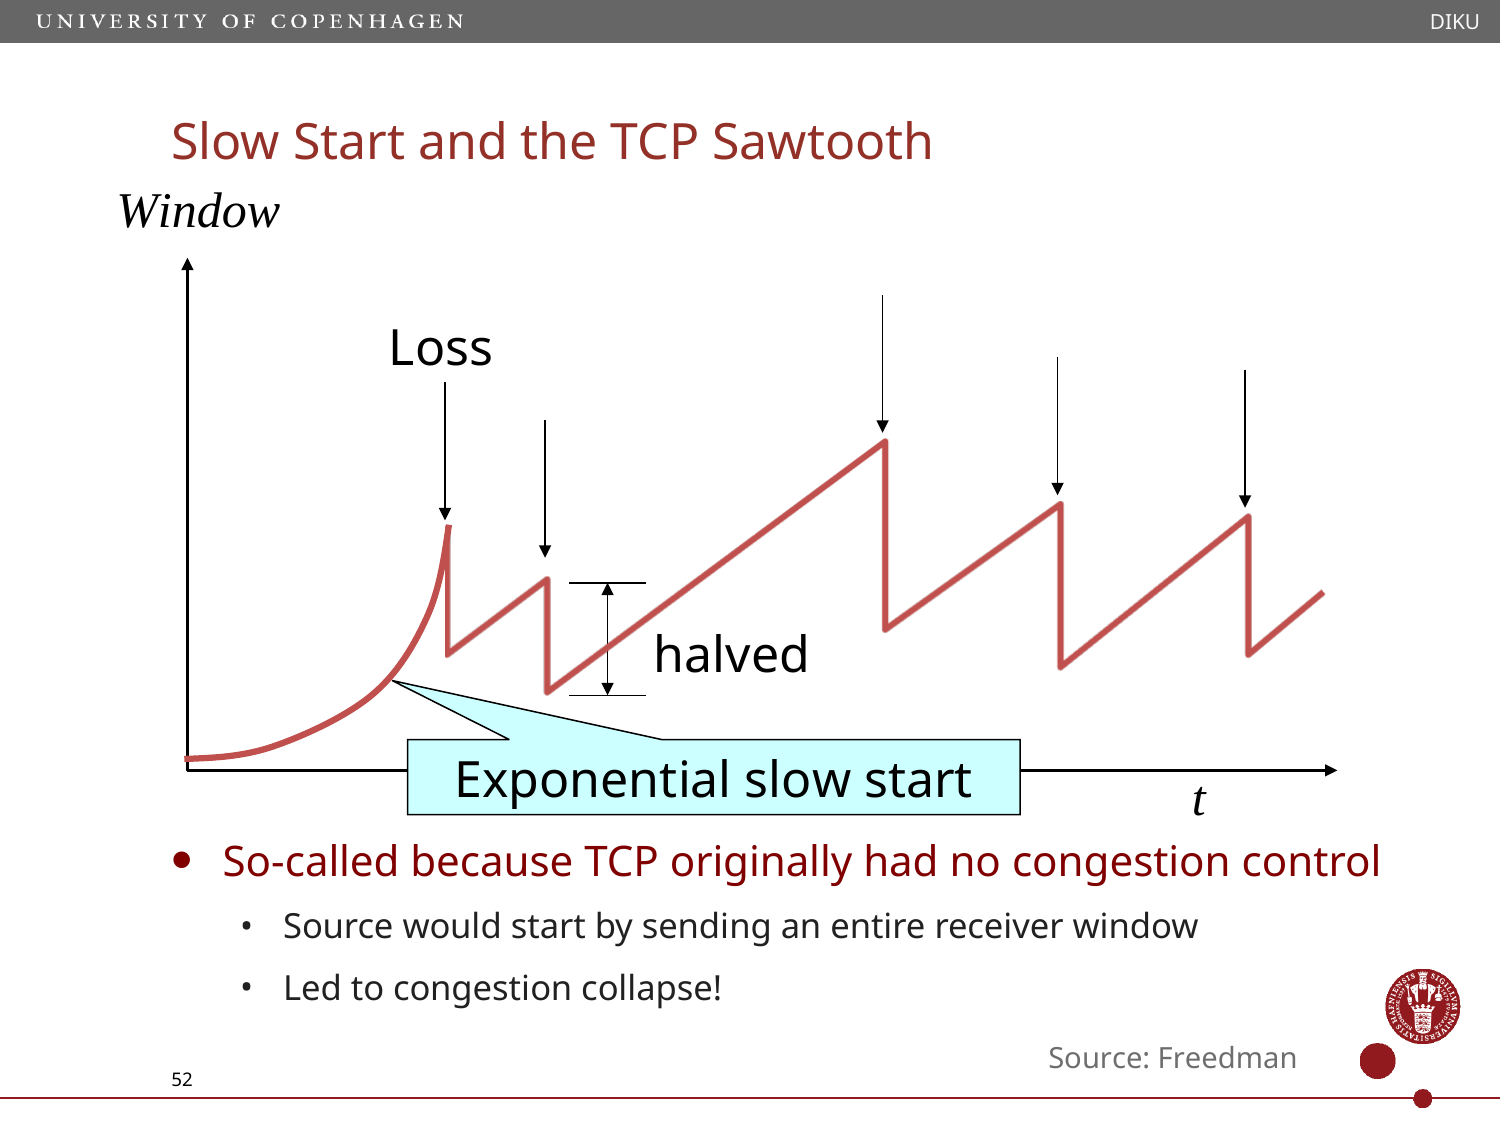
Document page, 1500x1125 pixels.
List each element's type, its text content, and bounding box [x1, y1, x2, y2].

text_box DIKU [469, 0, 1495, 43]
picture [445, 437, 1327, 771]
text_box Window [101, 170, 296, 246]
text_box t [1177, 771, 1221, 834]
text_box Exponential slow start [407, 739, 1021, 815]
text_box Exponential slow start [392, 680, 445, 708]
text_box [171, 1067, 522, 1092]
text_box Loss [374, 307, 509, 384]
list So-called because TCP originally had no congestion control Source would start by sending an entire receiver window Led to congestion collapse! [171, 834, 1388, 1012]
title Slow Start and the TCP Sawtooth [171, 75, 1329, 171]
picture [0, 910, 1500, 1122]
text_box Source: Freedman [1033, 1031, 1341, 1083]
